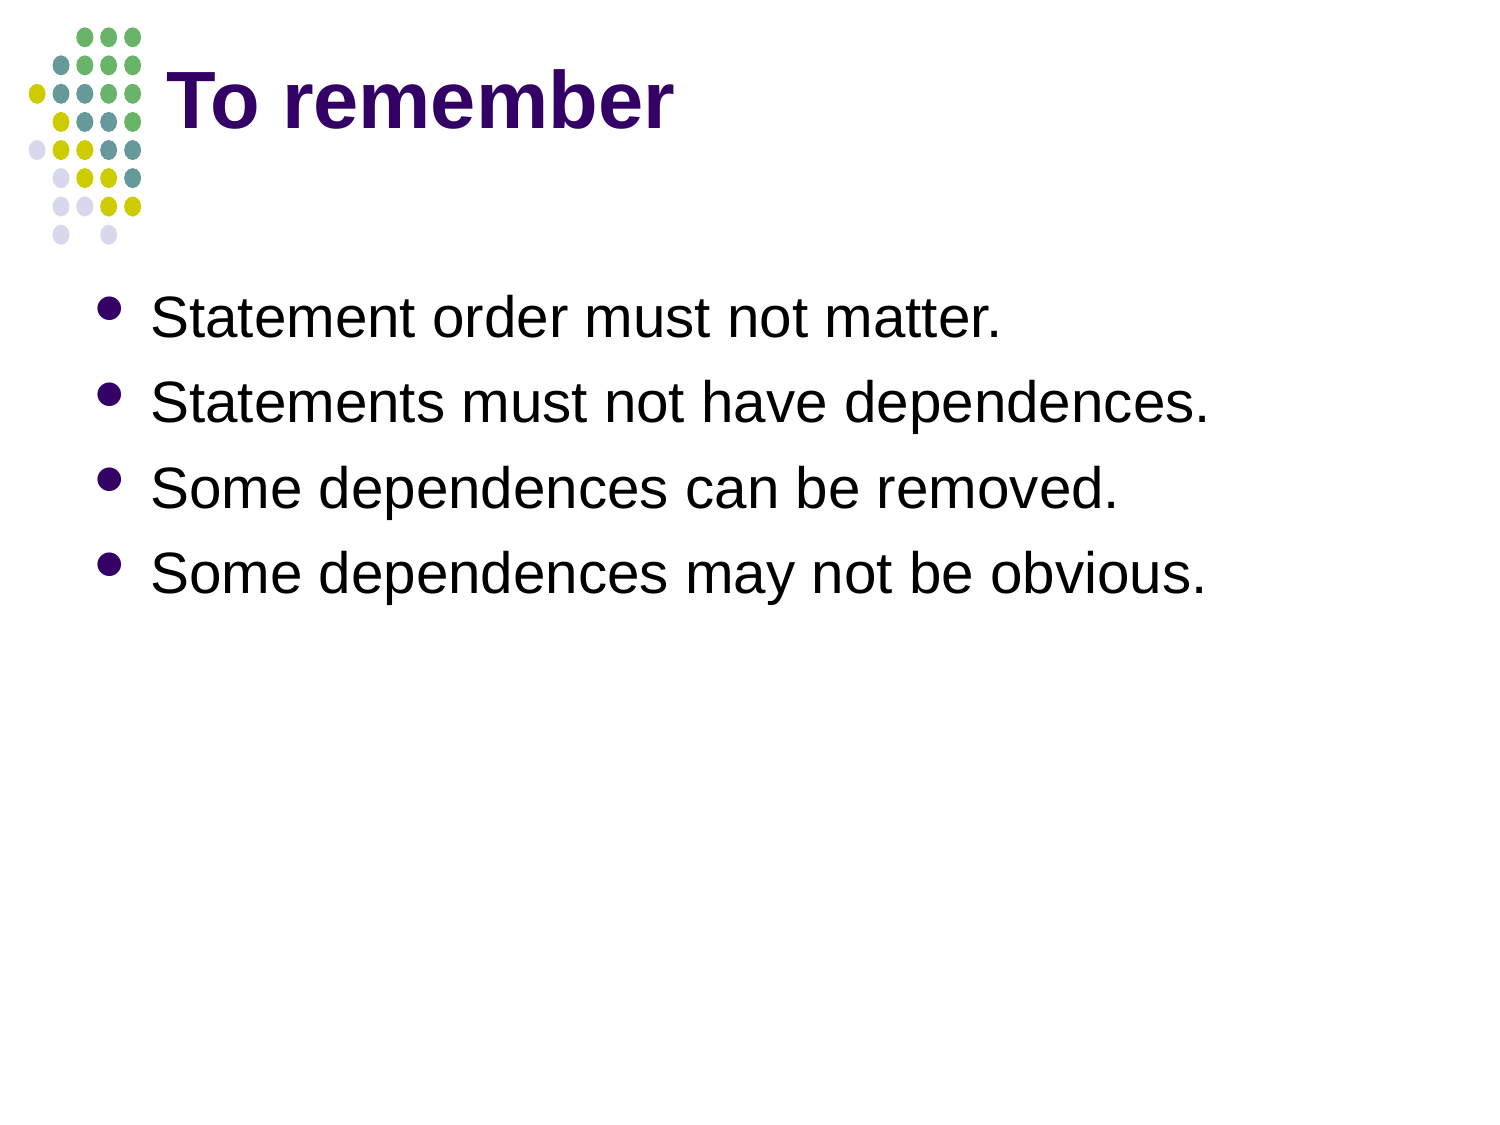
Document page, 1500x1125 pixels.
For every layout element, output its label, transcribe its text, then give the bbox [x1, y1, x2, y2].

title To remember [151, 40, 1390, 176]
list Statement order must not matter. Statements must not have dependences. Some dependences can be removed. Some dependences may not be obvious. [79, 271, 1430, 1050]
